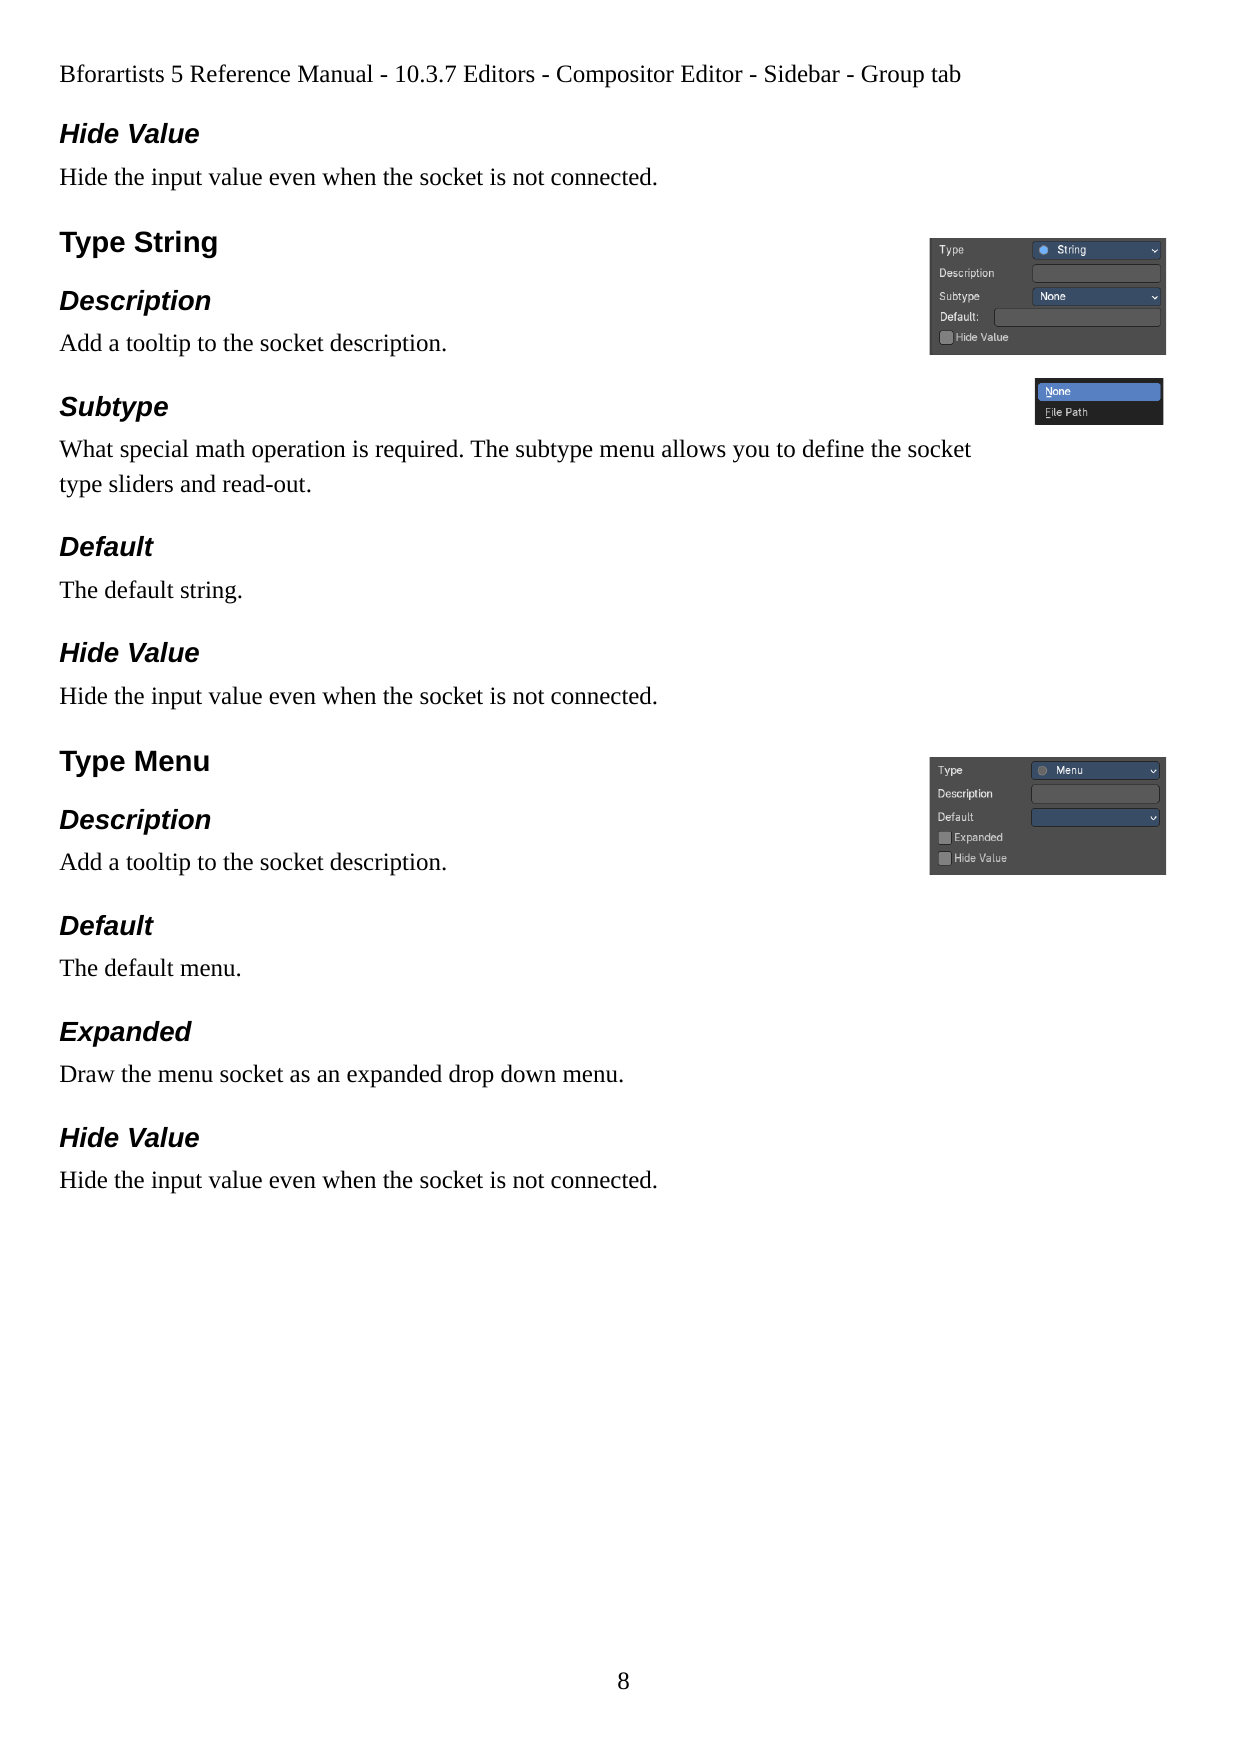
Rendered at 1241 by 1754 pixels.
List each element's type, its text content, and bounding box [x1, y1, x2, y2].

subtitle [1164, 390, 1181, 422]
subtitle Subtype [59, 390, 1034, 422]
picture [1034, 378, 1164, 425]
subtitle [1167, 803, 1181, 835]
subtitle Description [59, 284, 929, 316]
text What special math operation is required. The subtype menu allows you to define the socket type sliders and read-out. [59, 434, 1181, 498]
text The default menu. [59, 953, 1181, 982]
text Hide the input value even when the socket is not connected. [59, 1165, 1181, 1194]
text Hide the input value even when the socket is not connected. [59, 681, 1181, 709]
subtitle Expanded [59, 1015, 1181, 1047]
text The default string. [59, 575, 1181, 603]
subtitle Type Menu [59, 744, 1181, 778]
picture [929, 238, 1167, 355]
text Add a tooltip to the socket description. [59, 328, 1181, 357]
subtitle Type String [59, 225, 1181, 259]
text Add a tooltip to the socket description. [59, 847, 1181, 876]
subtitle Hide Value [59, 1121, 1181, 1153]
subtitle Default [59, 909, 1181, 941]
text Hide the input value even when the socket is not connected. [59, 162, 1181, 190]
subtitle [1167, 284, 1181, 316]
subtitle Hide Value [59, 117, 1181, 149]
subtitle Default [59, 530, 1181, 562]
subtitle Description [59, 803, 929, 835]
text Draw the menu socket as an expanded drop down menu. [59, 1059, 1181, 1088]
subtitle Hide Value [59, 636, 1181, 668]
picture [929, 757, 1167, 875]
